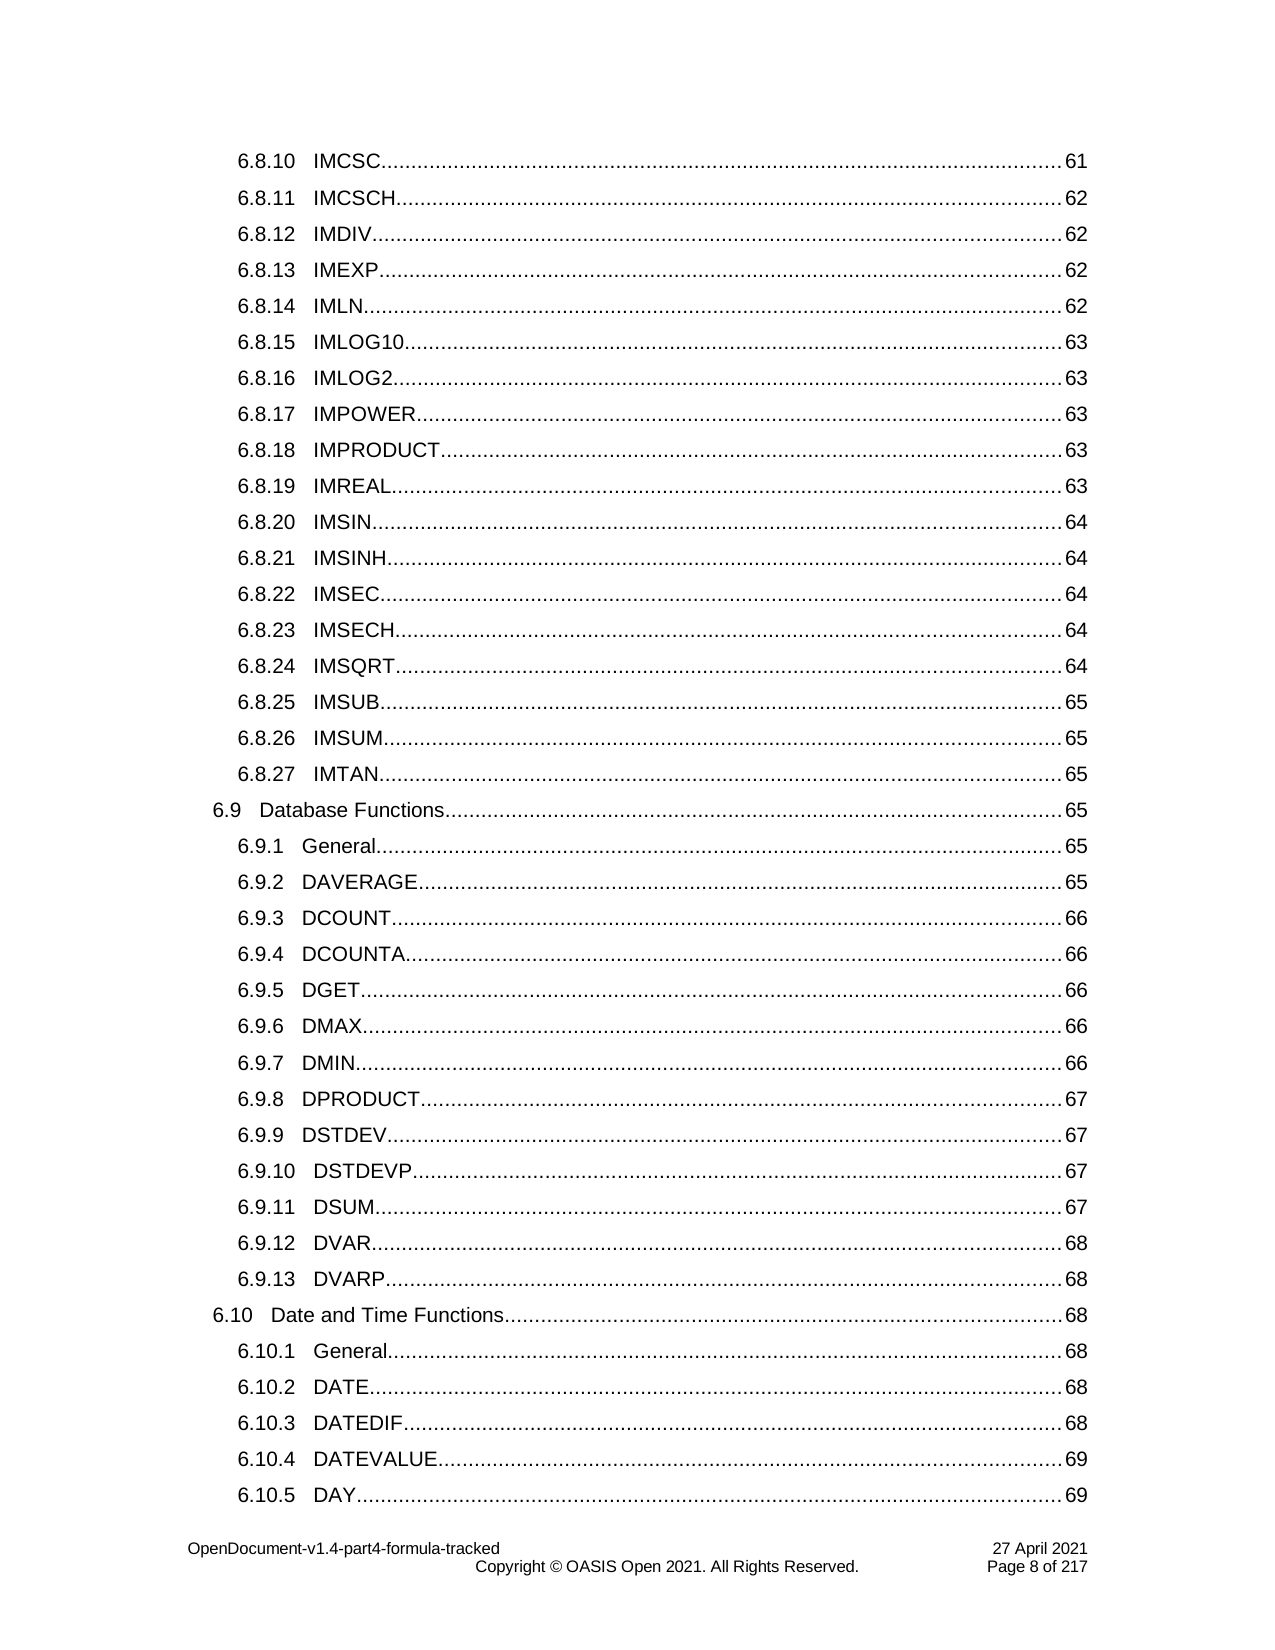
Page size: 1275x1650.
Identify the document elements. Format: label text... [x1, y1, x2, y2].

text 6.8.26 IMSUM 65 [237, 727, 1088, 750]
text 6.10.4 DATEVALUE 69 [237, 1447, 1088, 1471]
text 6.8.17 IMPOWER 63 [237, 402, 1088, 426]
text 6.9 Database Functions 65 [212, 799, 1088, 822]
text 6.8.16 IMLOG2 63 [237, 366, 1088, 390]
text 6.8.10 IMCSC 61 [237, 150, 1088, 173]
text 6.9.11 DSUM 67 [237, 1195, 1088, 1219]
text 6.9.3 DCOUNT 66 [237, 907, 1088, 930]
text 6.8.25 IMSUB 65 [237, 691, 1088, 714]
text 6.9.2 DAVERAGE 65 [237, 871, 1088, 894]
text 6.8.20 IMSIN 64 [237, 510, 1088, 534]
text 6.8.27 IMTAN 65 [237, 763, 1088, 786]
text 6.9.6 DMAX 66 [237, 1015, 1088, 1038]
text 6.10 Date and Time Functions 68 [212, 1303, 1088, 1327]
text 6.8.19 IMREAL 63 [237, 474, 1088, 498]
text 6.8.15 IMLOG10 63 [237, 330, 1088, 354]
text 6.10.3 DATEDIF 68 [237, 1411, 1088, 1435]
text 6.9.4 DCOUNTA 66 [237, 943, 1088, 966]
text 6.10.2 DATE 68 [237, 1375, 1088, 1399]
text 6.8.24 IMSQRT 64 [237, 654, 1088, 678]
text 6.9.9 DSTDEV 67 [237, 1123, 1088, 1147]
text 6.8.23 IMSECH 64 [237, 618, 1088, 642]
text 6.8.11 IMCSCH 62 [237, 186, 1088, 209]
text 6.9.1 General 65 [237, 835, 1088, 858]
text 6.8.13 IMEXP 62 [237, 258, 1088, 282]
text 6.9.12 DVAR 68 [237, 1231, 1088, 1255]
text 6.8.22 IMSEC 64 [237, 582, 1088, 606]
text 6.8.12 IMDIV 62 [237, 222, 1088, 246]
text 6.9.7 DMIN 66 [237, 1051, 1088, 1074]
text 6.9.10 DSTDEVP 67 [237, 1159, 1088, 1183]
text 6.10.5 DAY 69 [237, 1483, 1088, 1507]
text 6.8.18 IMPRODUCT 63 [237, 438, 1088, 462]
text 6.9.13 DVARP 68 [237, 1267, 1088, 1291]
text 6.8.14 IMLN 62 [237, 294, 1088, 318]
text 6.10.1 General 68 [237, 1339, 1088, 1363]
text 6.8.21 IMSINH 64 [237, 546, 1088, 570]
text 6.9.5 DGET 66 [237, 979, 1088, 1002]
text 6.9.8 DPRODUCT 67 [237, 1087, 1088, 1111]
